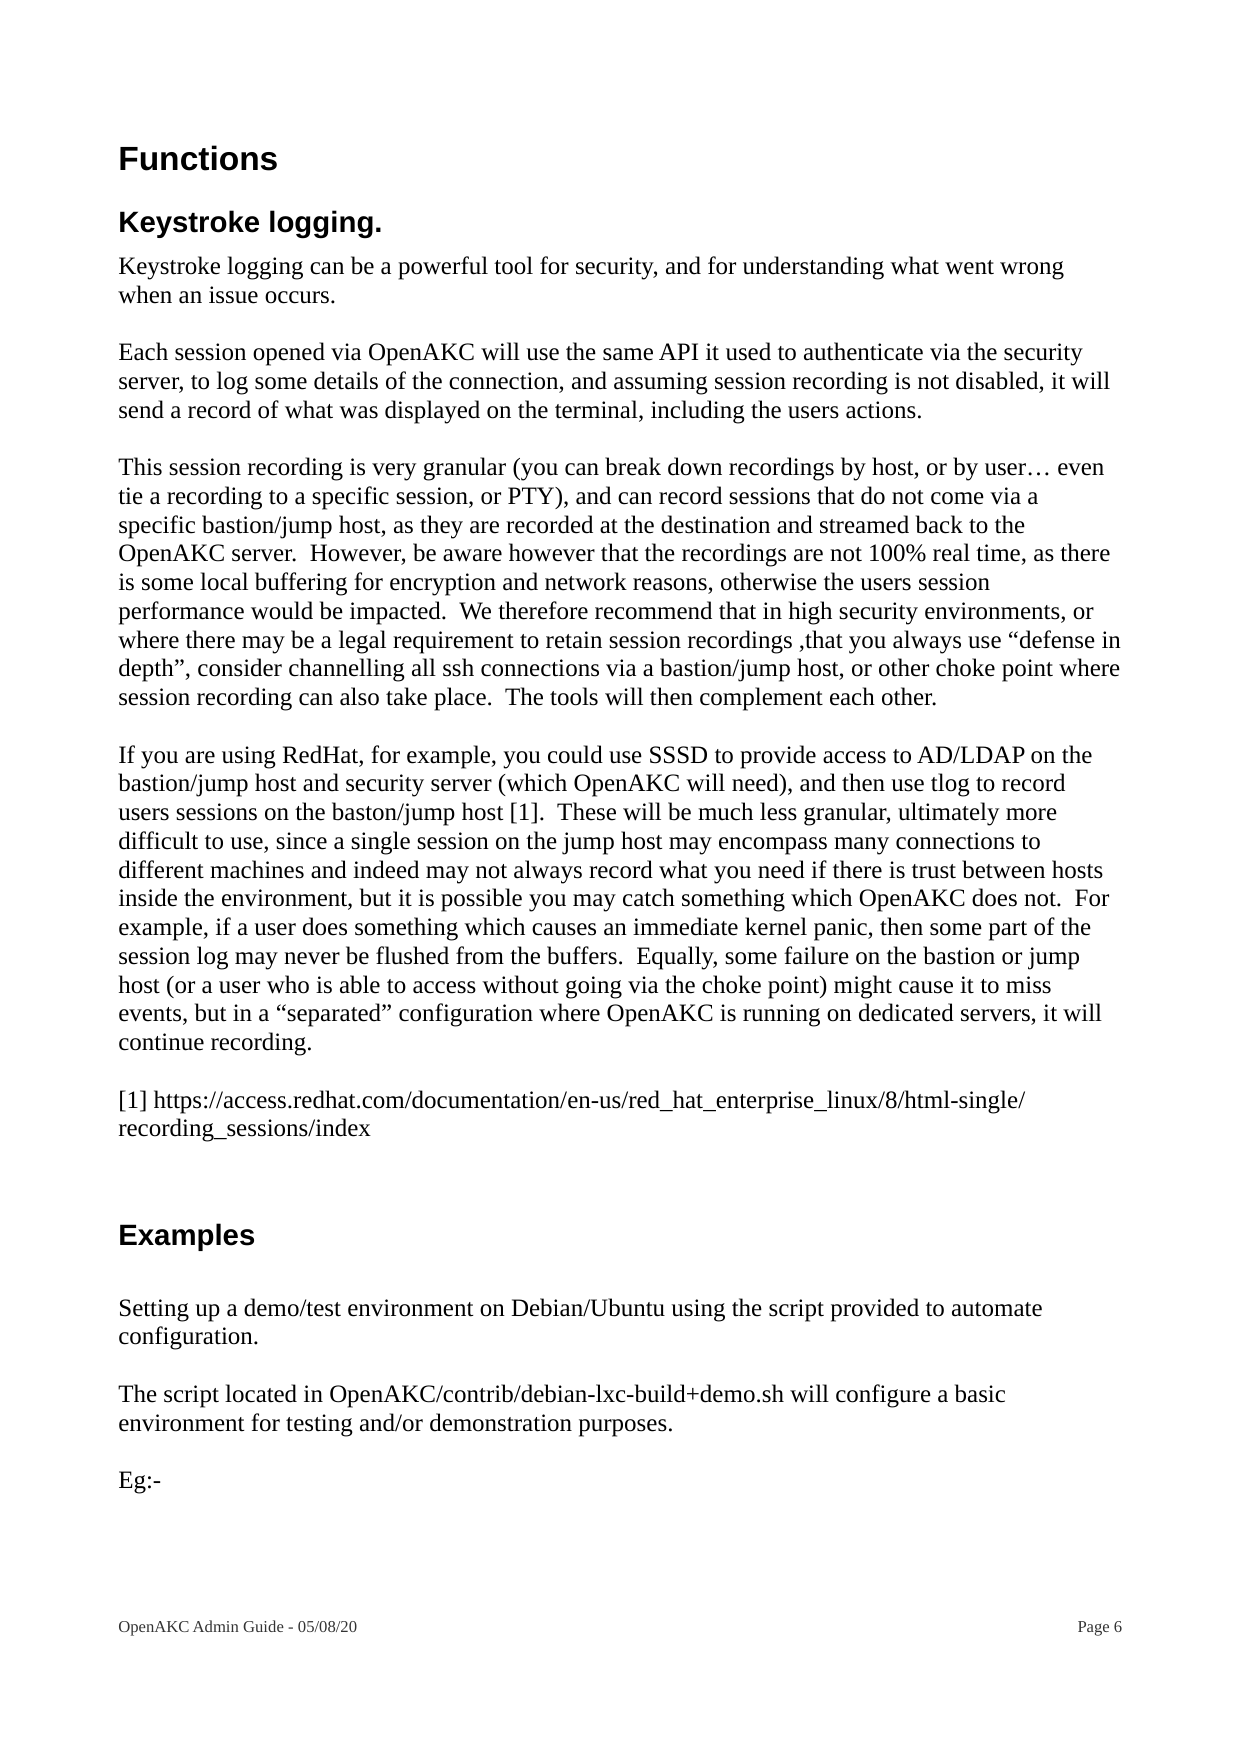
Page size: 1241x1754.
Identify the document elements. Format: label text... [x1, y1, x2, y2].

text Keystroke logging can be a powerful tool for security, and for understanding what went wrong when an issue occurs. [118, 251, 1122, 308]
text [1] https://access.redhat.com/documentation/en-us/red_hat_enterprise_linux/8/html-single/recording_sessions/index [118, 1085, 1122, 1142]
text Setting up a demo/test environment on Debian/Ubuntu using the script provided to automate configuration. [118, 1293, 1122, 1350]
subtitle Keystroke logging. [118, 205, 1122, 238]
text Each session opened via OpenAKC will use the same API it used to authenticate via the security server, to log some details of the connection, and assuming session recording is not disabled, it will send a record of what was displayed on the terminal, including the users actions. [118, 337, 1122, 423]
text If you are using RedHat, for example, you could use SSSD to provide access to AD/LDAP on the bastion/jump host and security server (which OpenAKC will need), and then use tlog to record users sessions on the baston/jump host [1]. These will be much less granular, ultimately more difficult to use, since a single session on the jump host may encompass many connections to different machines and indeed may not always record what you need if there is trust between hosts inside the environment, but it is possible you may catch something which OpenAKC does not. For example, if a user does something which causes an immediate kernel panic, then some part of the session log may never be flushed from the buffers. Equally, some failure on the bastion or jump host (or a user who is able to access without going via the choke point) might cause it to miss events, but in a “separated” configuration where OpenAKC is running on dedicated servers, it will continue recording. [118, 740, 1122, 1056]
subtitle Functions [118, 139, 1122, 178]
text Eg:- [118, 1465, 1122, 1494]
text The script located in OpenAKC/contrib/debian-lxc-build+demo.sh will configure a basic environment for testing and/or demonstration purposes. [118, 1379, 1122, 1436]
subtitle Examples [118, 1218, 1122, 1251]
text This session recording is very granular (you can break down recordings by host, or by user… even tie a recording to a specific session, or PTY), and can record sessions that do not come via a specific bastion/jump host, as they are recorded at the destination and streamed back to the OpenAKC server. However, be aware however that the recordings are not 100% real time, as there is some local buffering for encryption and network reasons, otherwise the users session performance would be impacted. We therefore recommend that in high security environments, or where there may be a legal requirement to retain session recordings ,that you always use “defense in depth”, consider channelling all ssh connections via a bastion/jump host, or other choke point where session recording can also take place. The tools will then complement each other. [118, 452, 1122, 711]
